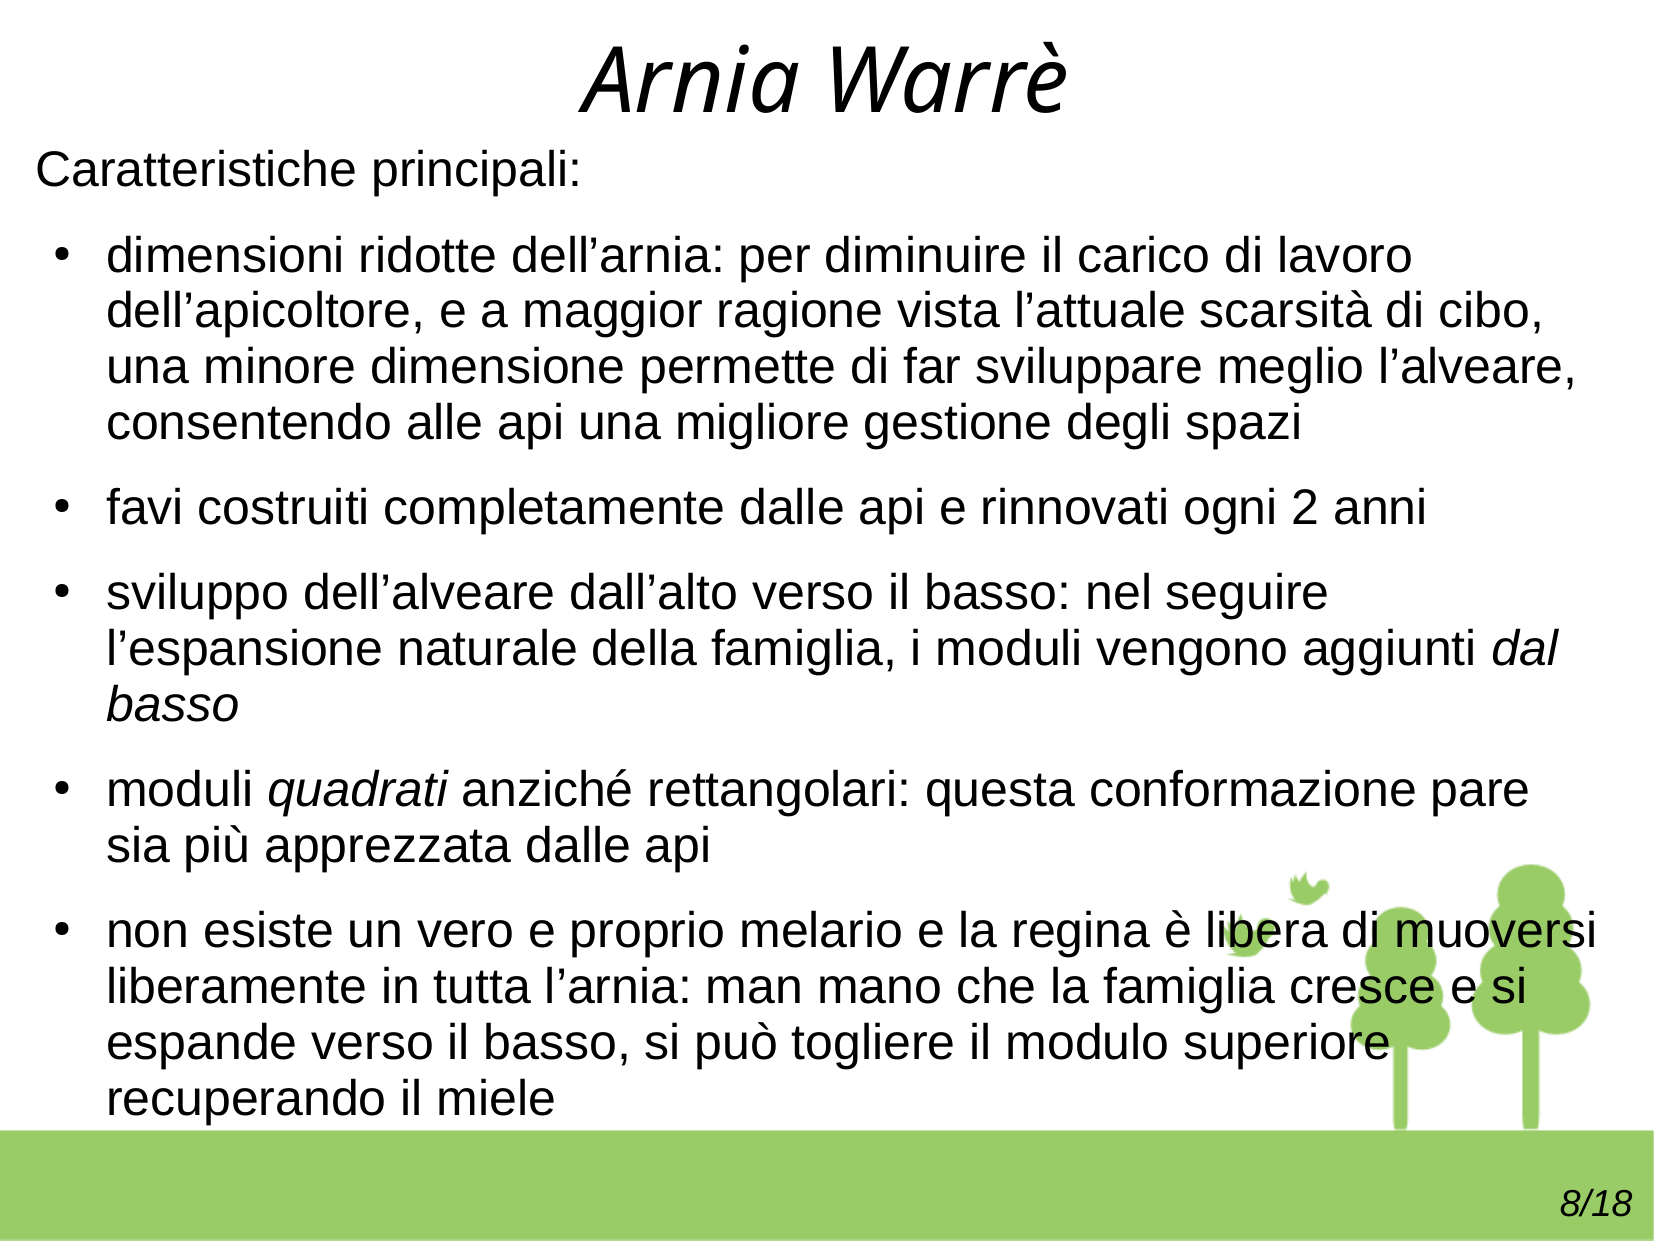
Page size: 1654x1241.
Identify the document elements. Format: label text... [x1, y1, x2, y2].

title Arnia Warrè [82, 18, 1571, 135]
list Caratteristiche principali: dimensioni ridotte dell’arnia: per diminuire il carico di lavoro dell’apicoltore, e a maggior ragione vista l’attuale scarsità di cibo, una minore dimensione permette di far sviluppare meglio l’alveare, consentendo alle api una migliore gestione degli spazi favi costruiti completamente dalle api e rinnovati ogni 2 anni sviluppo dell’alveare dall’alto verso il basso: nel seguire l’espansione naturale della famiglia, i moduli vengono aggiunti dal basso moduli quadrati anziché rettangolari: questa conformazione pare sia più apprezzata dalle api non esiste un vero e proprio melario e la regina è libera di muoversi liberamente in tutta l’arnia: man mano che la famiglia cresce e si espande verso il basso, si può togliere il modulo superiore recuperando il miele [35, 141, 1607, 1134]
picture [0, 0, 1654, 1241]
text_box <numero>/18 [1480, 1175, 1654, 1235]
